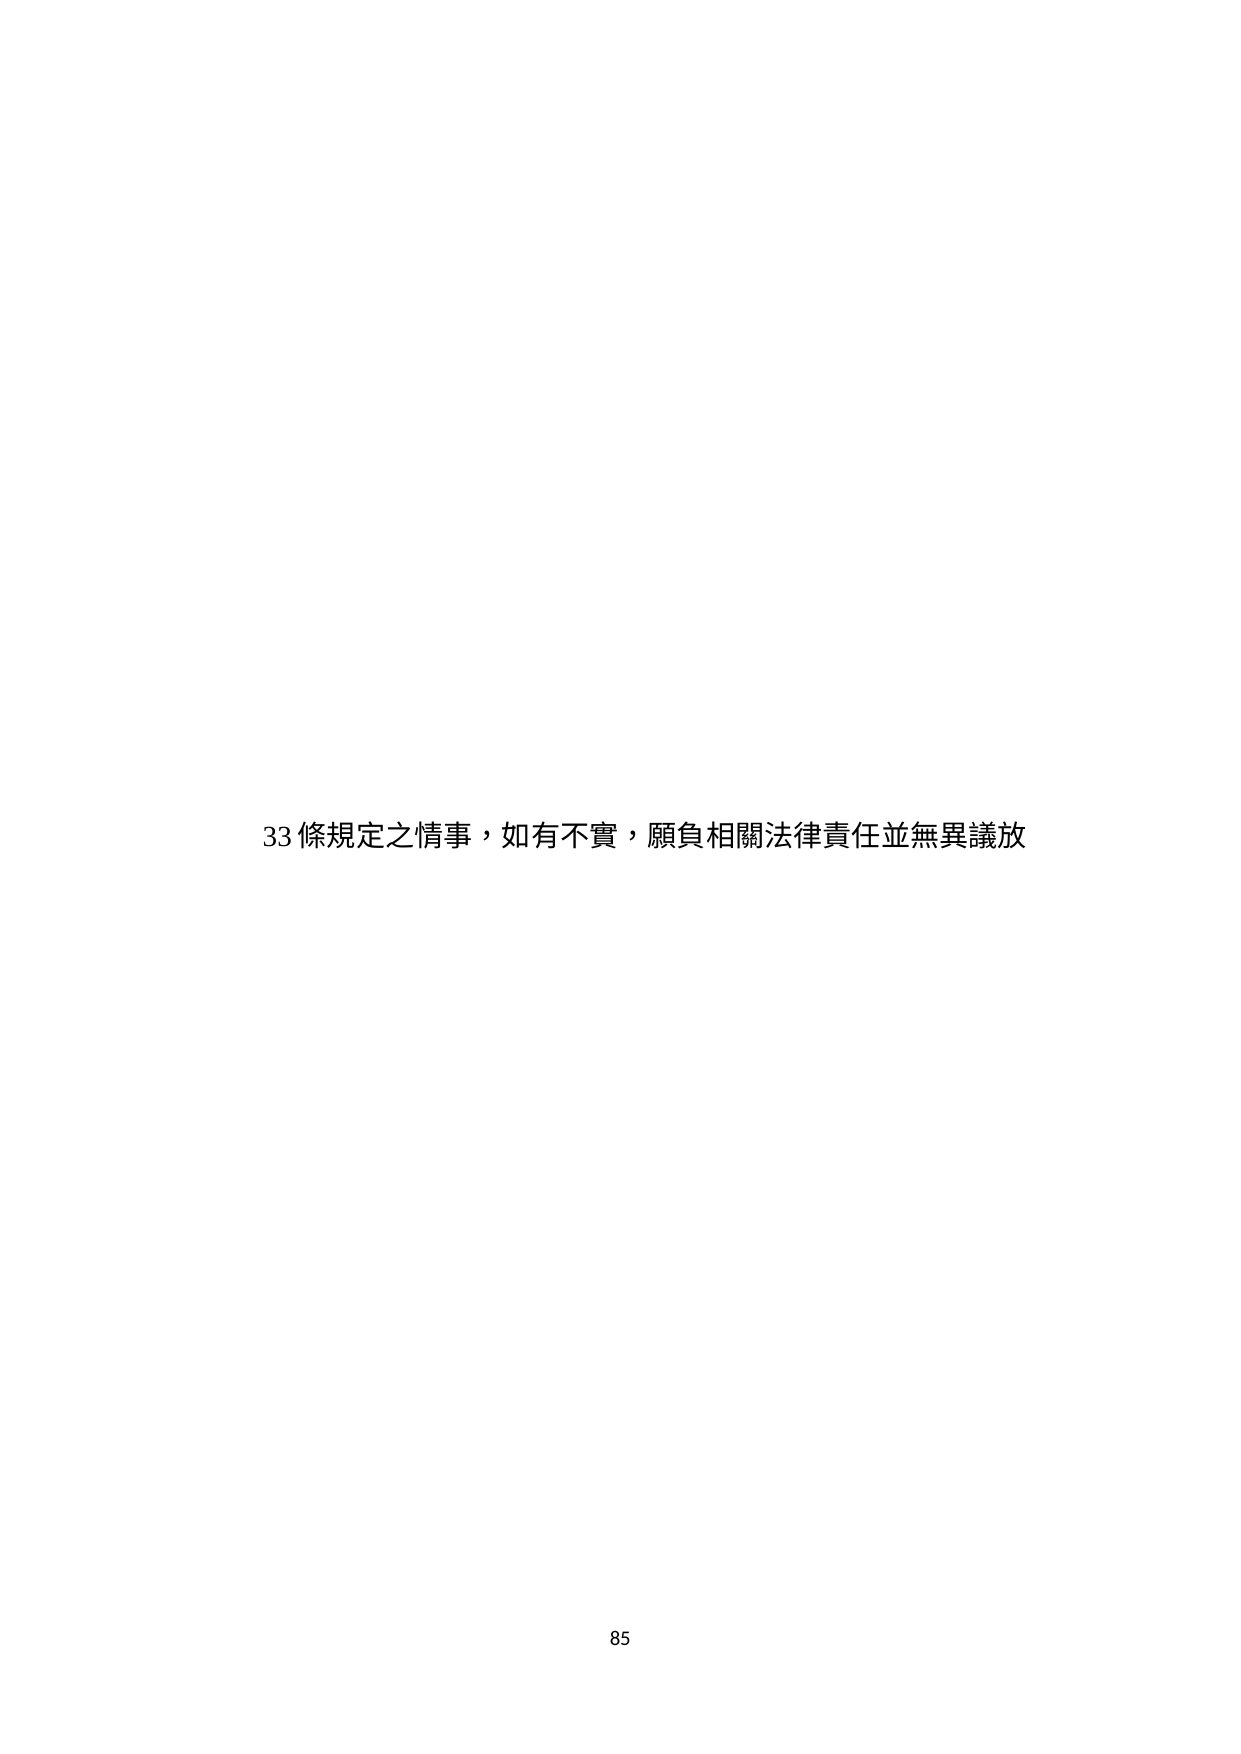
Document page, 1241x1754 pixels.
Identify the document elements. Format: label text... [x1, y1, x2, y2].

list 33條規定之情事，如有不實，願負相關法律責任並無異議放 [187, 803, 1053, 858]
